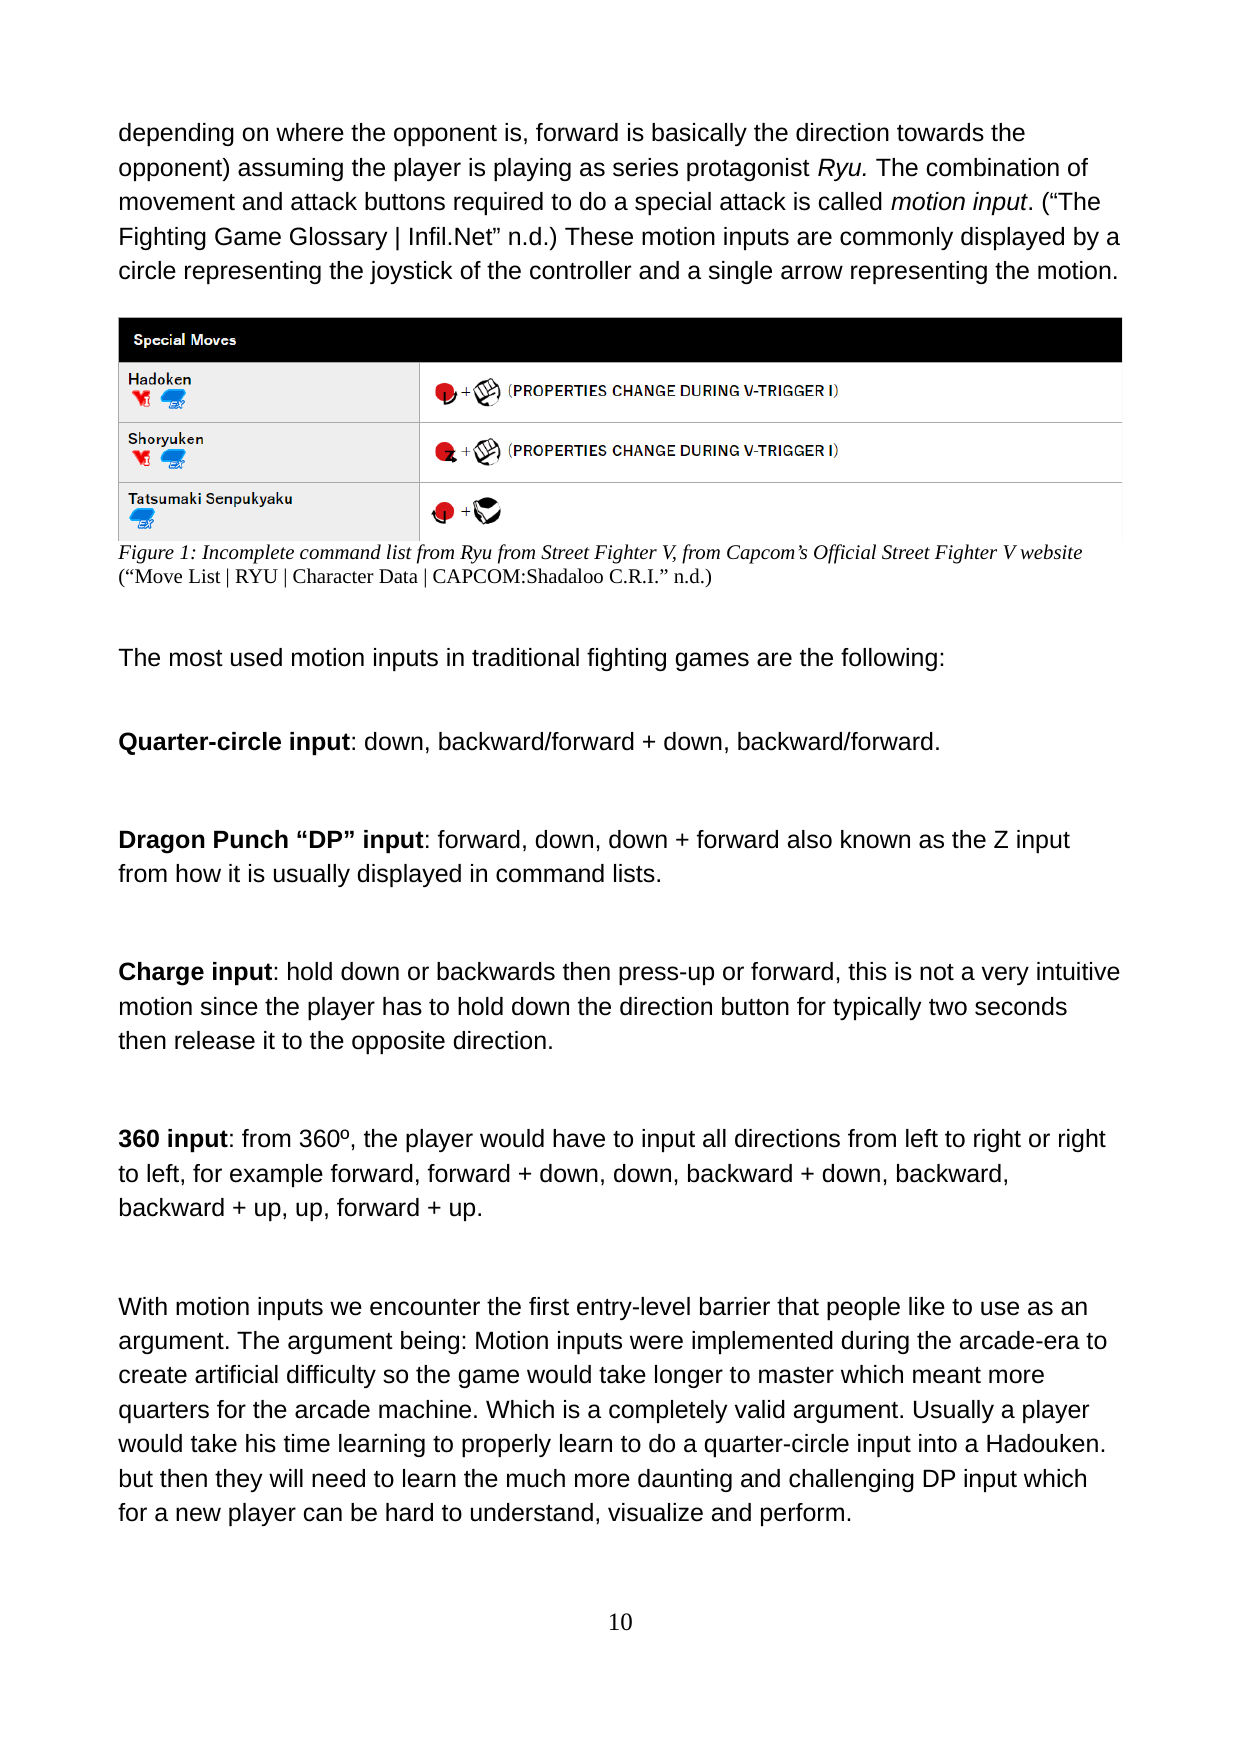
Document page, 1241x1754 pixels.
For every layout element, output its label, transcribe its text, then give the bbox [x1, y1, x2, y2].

text With motion inputs we encounter the first entry-level barrier that people like to use as an argument. The argument being: Motion inputs were implemented during the arcade-era to create artificial difficulty so the game would take longer to master which meant more quarters for the arcade machine. Which is a completely valid argument. Usually a player would take his time learning to properly learn to do a quarter-circle input into a Hadouken. but then they will need to learn the much more daunting and challenging DP input which for a new player can be hard to understand, visualize and perform. [118, 1292, 1122, 1527]
text 360 input: from 360º, the player would have to input all directions from left to right or right to left, for example forward, forward + down, down, backward + down, backward, backward + up, up, forward + up. [118, 1124, 1122, 1222]
picture [118, 317, 1123, 541]
text The most used motion inputs in traditional fighting games are the following: [118, 643, 1122, 672]
text Charge input: hold down or backwards then press-up or forward, this is not a very intuitive motion since the player has to hold down the direction button for typically two seconds then release it to the opposite direction. [118, 957, 1122, 1055]
text depending on where the opponent is, forward is basically the direction towards the opponent) assuming the player is playing as series protagonist Ryu. The combination of movement and attack buttons required to do a special attack is called motion input. (“The Fighting Game Glossary | Infil.Net” n.d.) These motion inputs are commonly displayed by a circle representing the joystick of the controller and a single arrow representing the motion. [118, 118, 1122, 285]
text Quarter-circle input: down, backward/forward + down, backward/forward. [118, 692, 1122, 755]
text Dragon Punch “DP” input: forward, down, down + forward also known as the Z input from how it is usually displayed in command lists. [118, 825, 1122, 888]
text Figure 1: Incomplete command list from Ryu from Street Fighter V, from Capcom’s Official Street Fighter V website (“Move List | RYU | Character Data | CAPCOM:Shadaloo C.R.I.” n.d.) [118, 541, 1122, 588]
